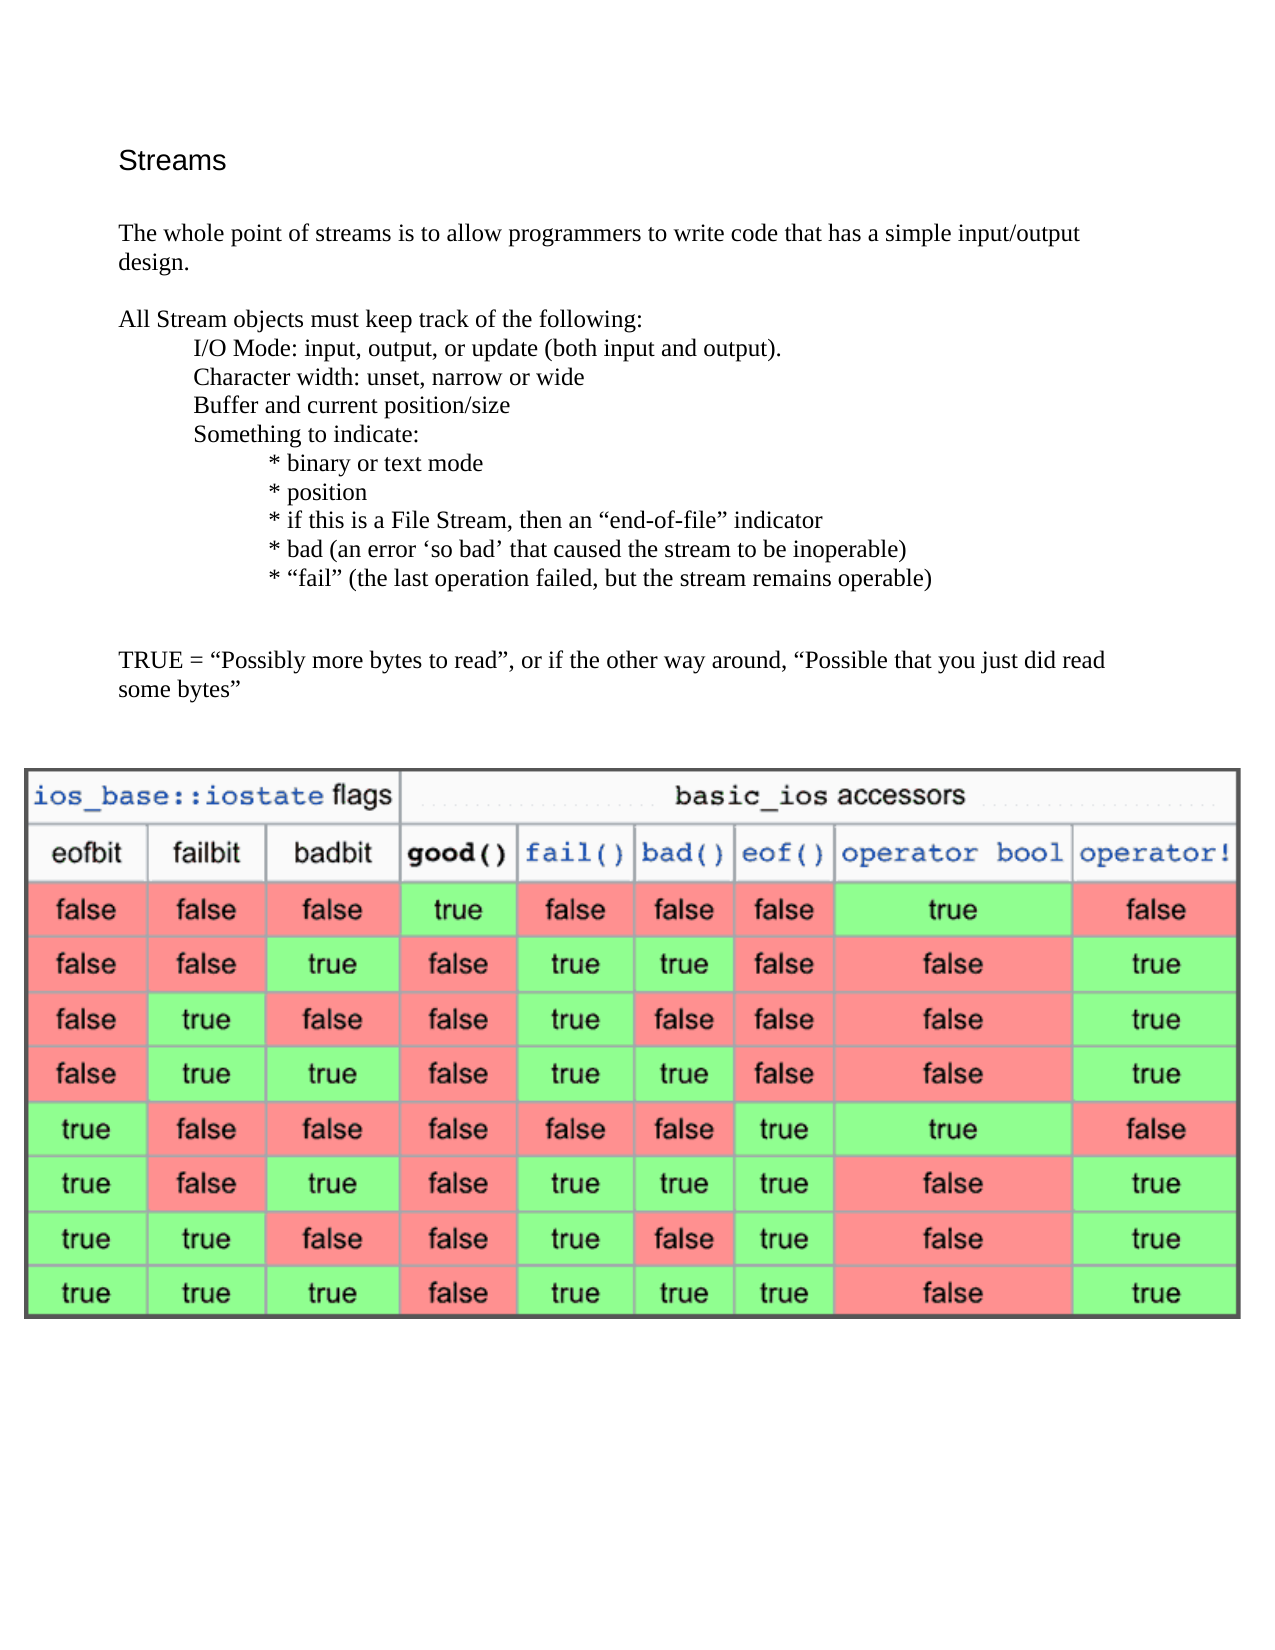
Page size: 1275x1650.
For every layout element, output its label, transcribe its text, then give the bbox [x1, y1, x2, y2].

subtitle Streams [118, 143, 1157, 177]
text The whole point of streams is to allow programmers to write code that has a simple input/output design. All Stream objects must keep track of the following: I/O Mode: input, output, or update (both input and output). Character width: unset, narrow or wide Buffer and current position/size Something to indicate: * binary or text mode * position * if this is a File Stream, then an “end-of-file” indicator * bad (an error ‘so bad’ that caused the stream to be inoperable) * “fail” (the last operation failed, but the stream remains operable) [118, 189, 1157, 592]
picture [24, 768, 1241, 1319]
text TRUE = “Possibly more bytes to read”, or if the other way around, “Possible that you just did read some bytes” [118, 645, 1157, 703]
